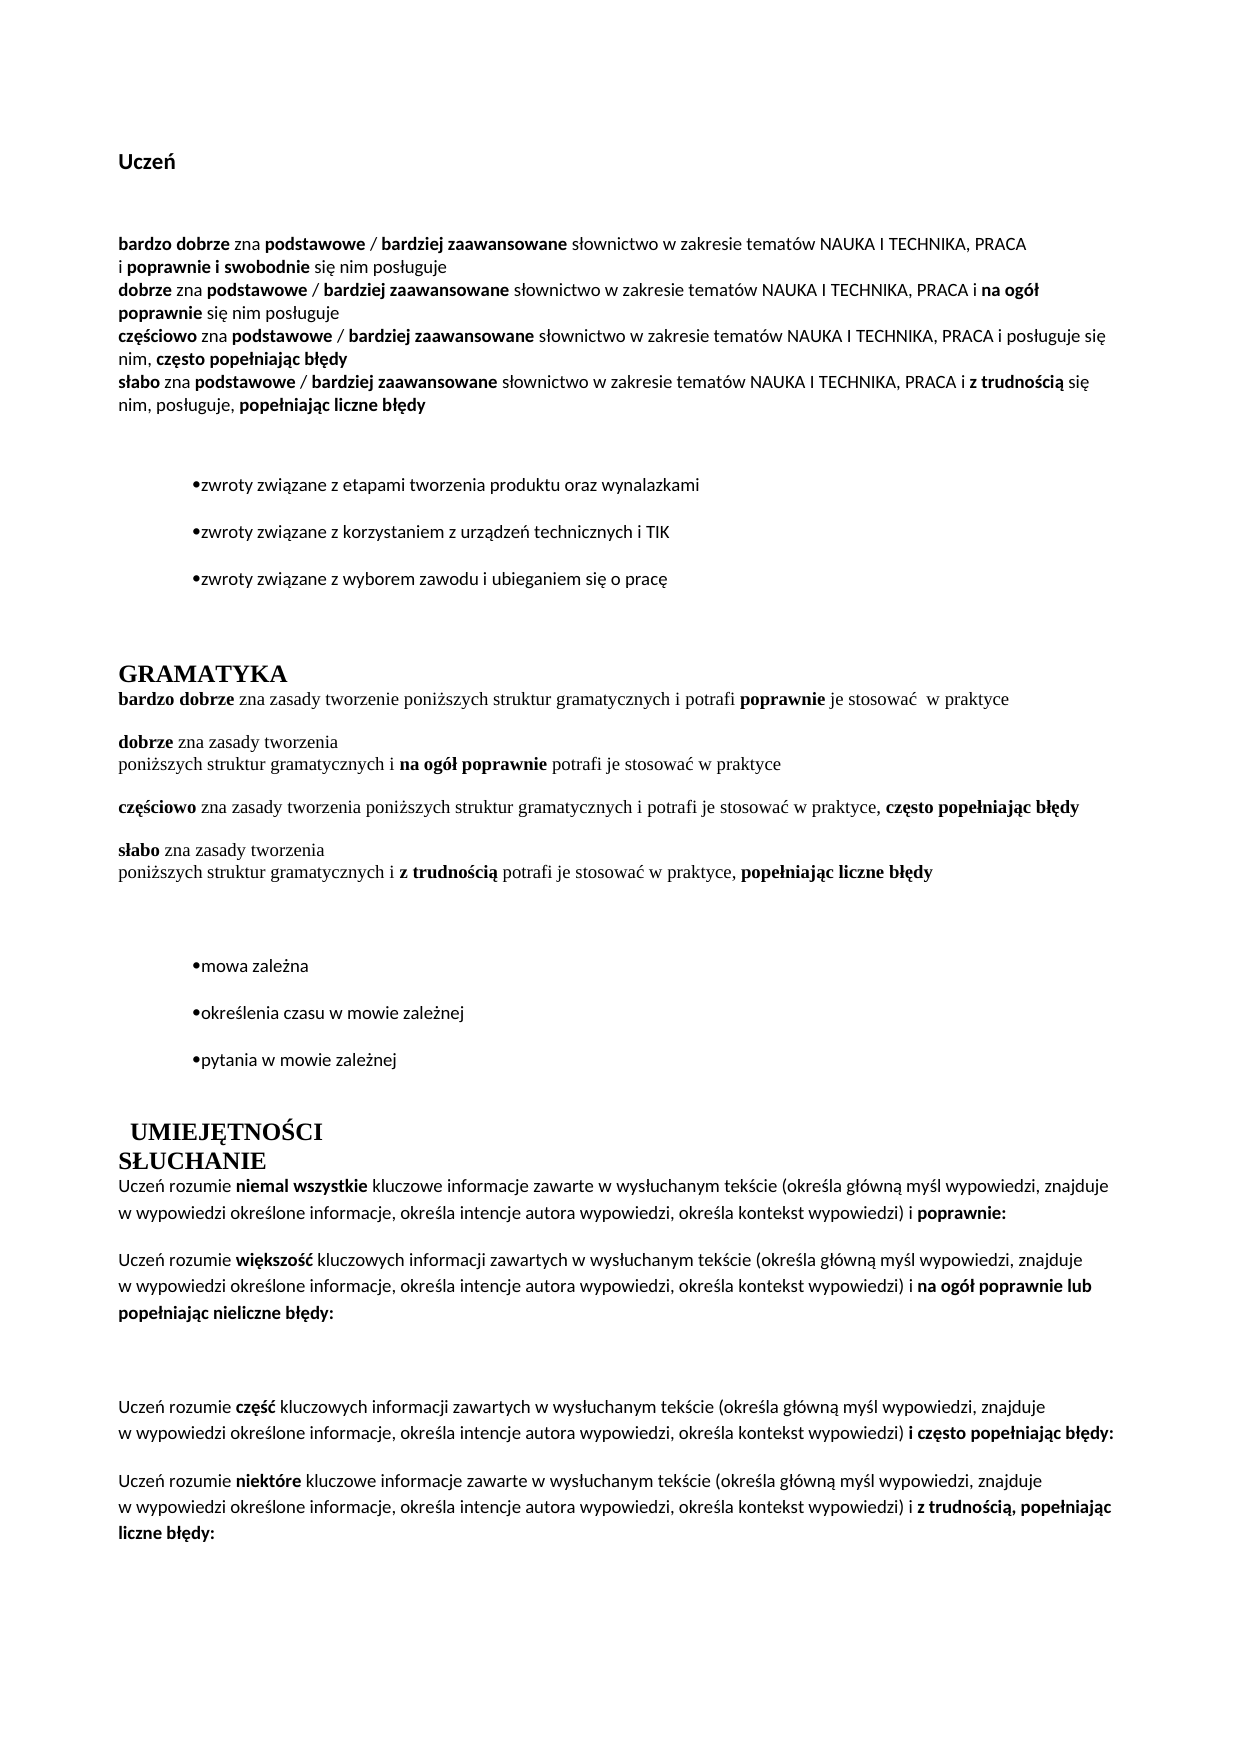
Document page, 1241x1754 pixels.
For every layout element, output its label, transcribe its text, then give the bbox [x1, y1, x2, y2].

list zwroty związane z wyborem zawodu i ubieganiem się o pracę [193, 568, 1122, 591]
text częściowo zna podstawowe / bardziej zaawansowane słownictwo w zakresie tematów NAUKA I TECHNIKA, PRACA i posługuje się nim, często popełniając błędy [118, 324, 1122, 370]
text GRAMATYKA [118, 659, 1122, 688]
text bardzo dobrze zna zasady tworzenie poniższych struktur gramatycznych i potrafi poprawnie je stosować w praktyce [118, 688, 1122, 709]
text poniższych struktur gramatycznych i na ogół poprawnie potrafi je stosować w praktyce [118, 753, 1122, 774]
list zwroty związane z korzystaniem z urządzeń technicznych i TIK [193, 520, 1122, 543]
text dobrze zna zasady tworzenia [118, 731, 1122, 753]
text Uczeń [118, 147, 1122, 175]
list Uczeń rozumie niektóre kluczowe informacje zawarte w wysłuchanym tekście (określa główną myśl wypowiedzi, znajduje w wypowiedzi określone informacje, określa intencje autora wypowiedzi, określa kontekst wypowiedzi) i z trudnością, popełniając liczne błędy: [118, 1469, 1122, 1544]
text bardzo dobrze zna podstawowe / bardziej zaawansowane słownictwo w zakresie tematów NAUKA I TECHNIKA, PRACA i poprawnie i swobodnie się nim posługuje [118, 232, 1122, 278]
list pytania w mowie zależnej [193, 1048, 1122, 1071]
text UMIEJĘTNOŚCI [130, 1117, 1110, 1146]
list mowa zależna [193, 954, 1122, 977]
list Uczeń rozumie część kluczowych informacji zawartych w wysłuchanym tekście (określa główną myśl wypowiedzi, znajduje w wypowiedzi określone informacje, określa intencje autora wypowiedzi, określa kontekst wypowiedzi) i często popełniając błędy: [118, 1395, 1122, 1444]
text słabo zna zasady tworzenia [118, 839, 1122, 861]
list Uczeń rozumie niemal wszystkie kluczowe informacje zawarte w wysłuchanym tekście (określa główną myśl wypowiedzi, znajduje w wypowiedzi określone informacje, określa intencje autora wypowiedzi, określa kontekst wypowiedzi) i poprawnie: [118, 1174, 1122, 1224]
text SŁUCHANIE [118, 1146, 1122, 1174]
list określenia czasu w mowie zależnej [193, 1001, 1122, 1024]
list zwroty związane z etapami tworzenia produktu oraz wynalazkami [193, 473, 1122, 496]
text dobrze zna podstawowe / bardziej zaawansowane słownictwo w zakresie tematów NAUKA I TECHNIKA, PRACA i na ogół poprawnie się nim posługuje [118, 278, 1122, 324]
text poniższych struktur gramatycznych i z trudnością potrafi je stosować w praktyce, popełniając liczne błędy [118, 861, 1122, 882]
text częściowo zna zasady tworzenia poniższych struktur gramatycznych i potrafi je stosować w praktyce, często popełniając błędy [118, 796, 1122, 817]
list Uczeń rozumie większość kluczowych informacji zawartych w wysłuchanym tekście (określa główną myśl wypowiedzi, znajduje w wypowiedzi określone informacje, określa intencje autora wypowiedzi, określa kontekst wypowiedzi) i na ogół poprawnie lub popełniając nieliczne błędy: [118, 1248, 1122, 1324]
text słabo zna podstawowe / bardziej zaawansowane słownictwo w zakresie tematów NAUKA I TECHNIKA, PRACA i z trudnością się nim, posługuje, popełniając liczne błędy [118, 370, 1122, 416]
